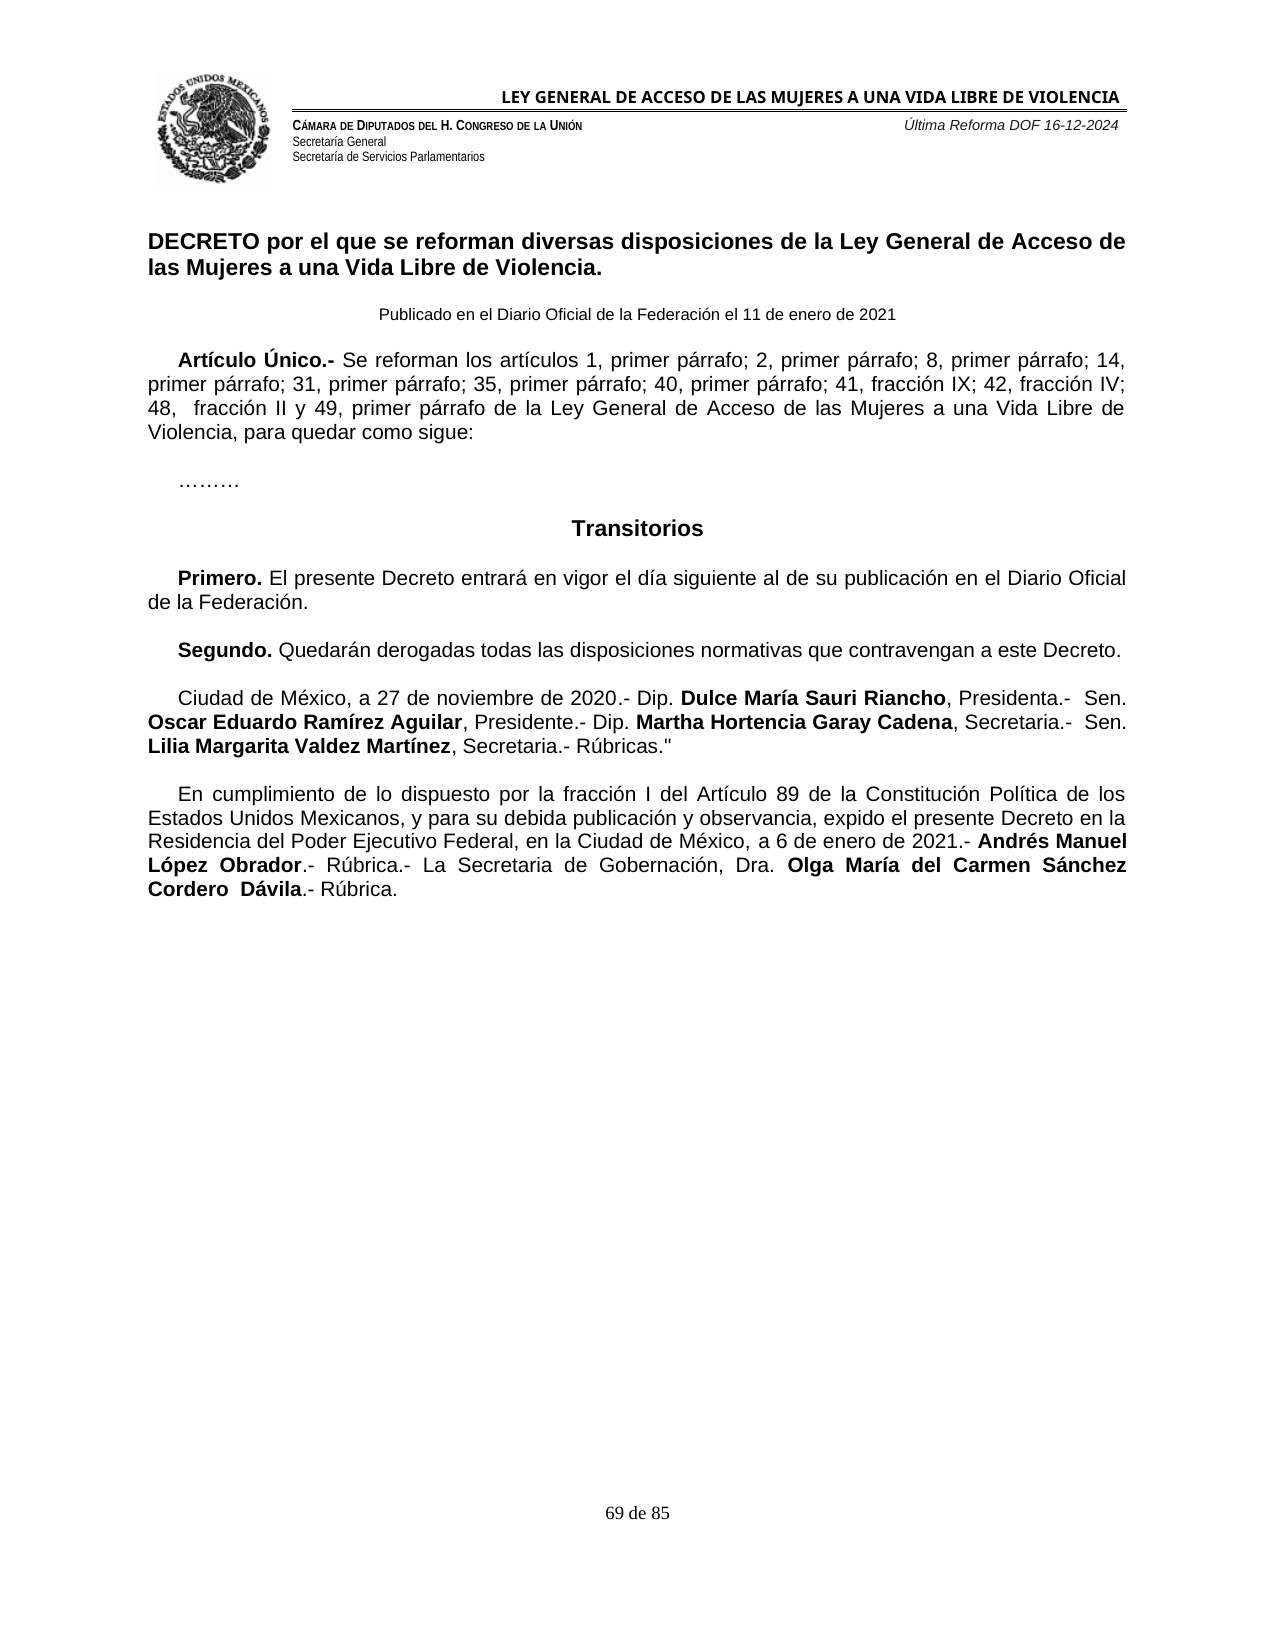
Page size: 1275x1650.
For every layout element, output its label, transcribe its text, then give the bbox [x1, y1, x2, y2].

text Publicado en el Diario Oficial de la Federación el 11 de enero de 2021 [148, 304, 1127, 324]
text ……… [148, 467, 1127, 491]
text DECRETO por el que se reforman diversas disposiciones de la Ley General de Acceso de las Mujeres a una Vida Libre de Violencia. [148, 228, 1127, 281]
text Transitorios [148, 515, 1127, 542]
text Primero. El presente Decreto entrará en vigor el día siguiente al de su publicación en el Diario Oficial de la Federación. [148, 566, 1127, 614]
text Ciudad de México, a 27 de noviembre de 2020.- Dip. Dulce María Sauri Riancho, Presidenta.- Sen. Oscar Eduardo Ramírez Aguilar, Presidente.- Dip. Martha Hortencia Garay Cadena, Secretaria.- Sen. Lilia Margarita Valdez Martínez, Secretaria.- Rúbricas." [148, 686, 1127, 757]
text Segundo. Quedarán derogadas todas las disposiciones normativas que contravengan a este Decreto. [148, 638, 1127, 662]
text Artículo Único.- Se reforman los artículos 1, primer párrafo; 2, primer párrafo; 8, primer párrafo; 14, primer párrafo; 31, primer párrafo; 35, primer párrafo; 40, primer párrafo; 41, fracción IX; 42, fracción IV; 48, fracción II y 49, primer párrafo de la Ley General de Acceso de las Mujeres a una Vida Libre de Violencia, para quedar como sigue: [148, 348, 1127, 443]
text En cumplimiento de lo dispuesto por la fracción I del Artículo 89 de la Constitución Política de los Estados Unidos Mexicanos, y para su debida publicación y observancia, expido el presente Decreto en la Residencia del Poder Ejecutivo Federal, en la Ciudad de México, a 6 de enero de 2021.- Andrés Manuel López Obrador.- Rúbrica.- La Secretaria de Gobernación, Dra. Olga María del Carmen Sánchez Cordero Dávila.- Rúbrica. [148, 781, 1127, 901]
